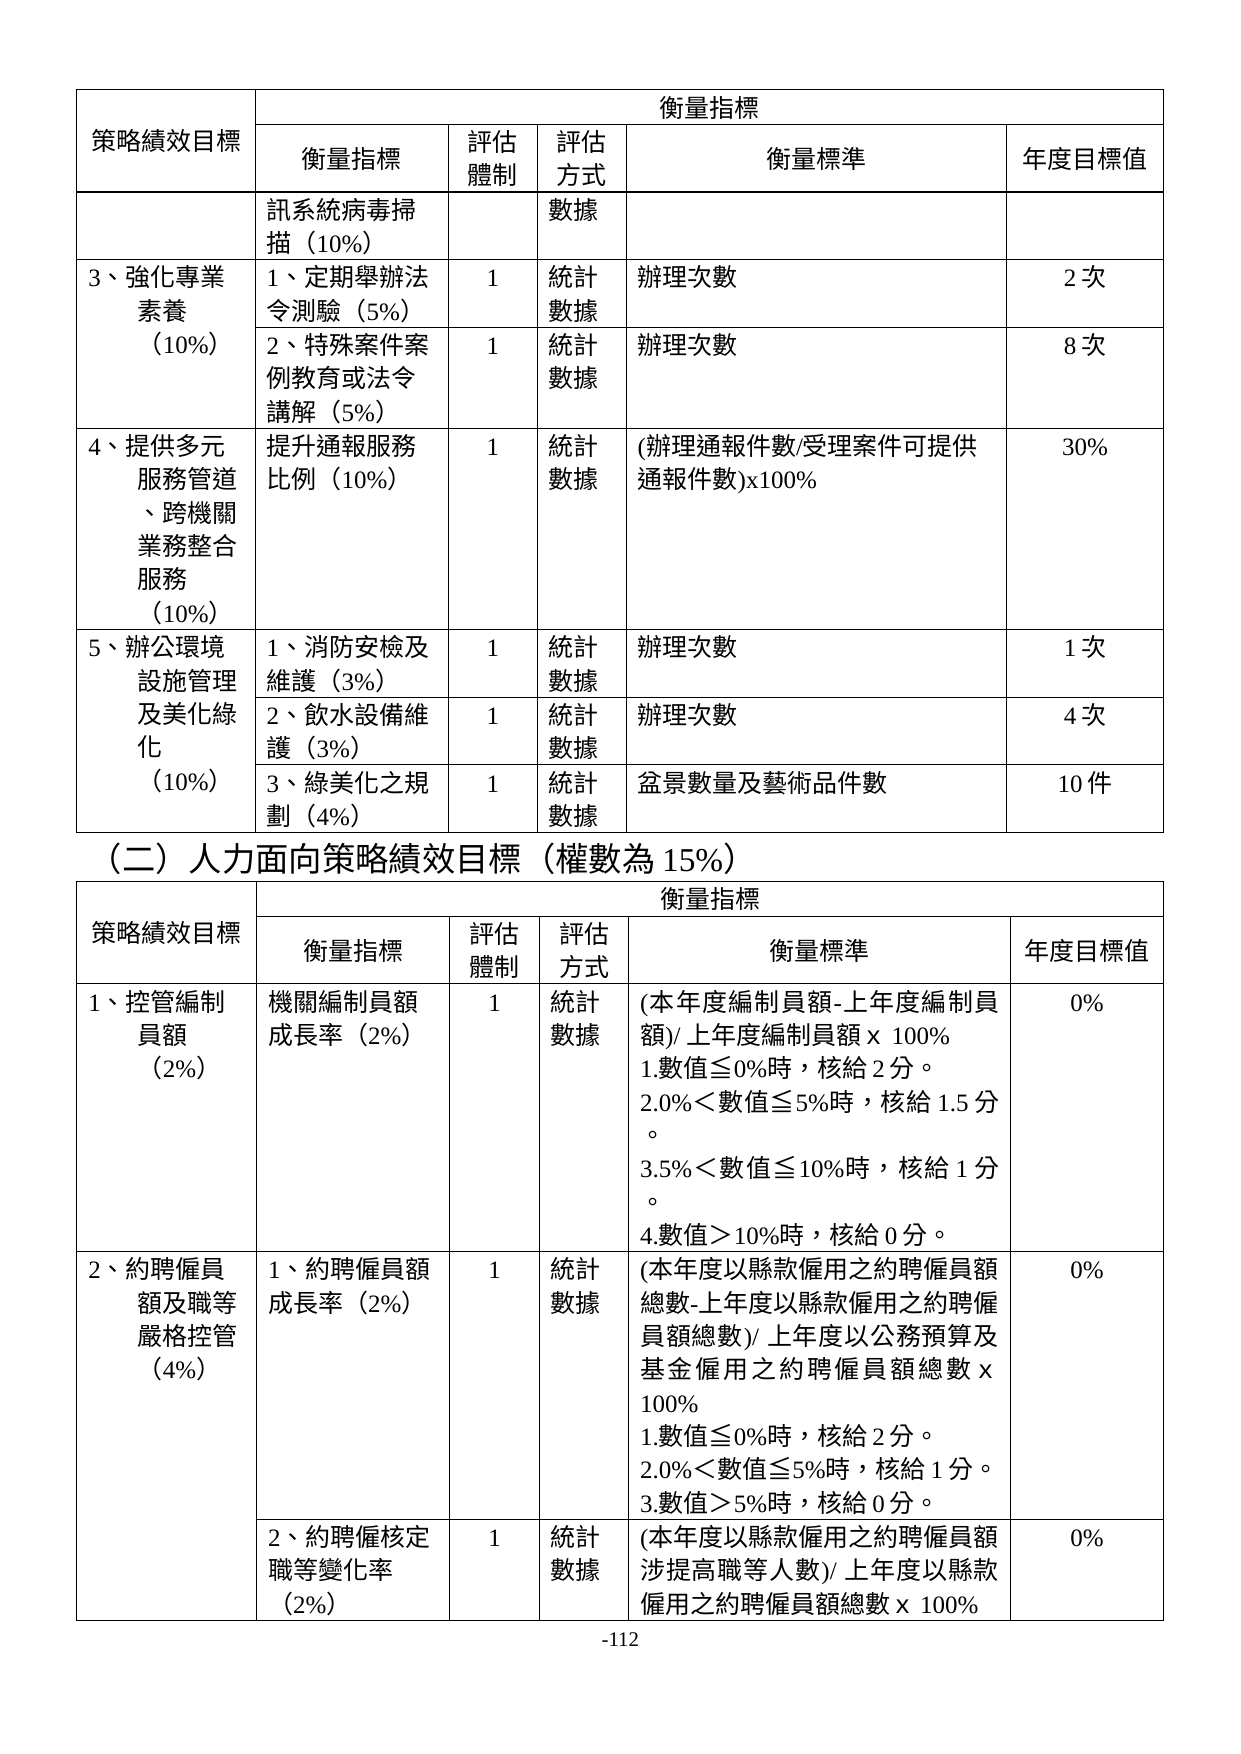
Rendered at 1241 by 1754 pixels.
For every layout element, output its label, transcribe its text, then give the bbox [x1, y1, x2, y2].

table_cell 統計數據 [538, 429, 626, 629]
table_cell 年度目標值 [1011, 917, 1163, 983]
table_cell 衡量標準 [627, 125, 1006, 191]
table_cell 衡量指標 [256, 125, 448, 191]
table_cell [1007, 193, 1163, 259]
table_header 策略績效目標 [77, 90, 255, 191]
table_cell 評估方式 [540, 917, 628, 983]
table_header 衡量指標 [257, 882, 1163, 916]
table_cell 0% [1011, 984, 1163, 1251]
table_cell 1 [449, 260, 537, 327]
table_cell 衡量標準 [629, 917, 1010, 983]
table_cell 訊系統病毒掃描（10%） [256, 193, 448, 259]
table_cell 年度目標值 [1007, 125, 1163, 191]
text （二）人力面向策略績效目標（權數為15%） [88, 833, 1152, 881]
table_cell 約聘僱員額及職等嚴格控管（4%） [77, 1252, 256, 1519]
table_cell 控管編制員額（2%） [77, 984, 256, 1251]
table_cell 3、綠美化之規劃（4%） [256, 765, 448, 832]
table_cell 10件 [1007, 765, 1163, 832]
table_cell 辦理次數 [627, 630, 1006, 697]
table_cell 盆景數量及藝術品件數 [627, 765, 1006, 832]
table_cell (本年度以縣款僱用之約聘僱員額總數-上年度以縣款僱用之約聘僱員額總數)/ 上年度以公務預算及基金僱用之約聘僱員額總數ｘ100% 1.數值≦0%時，核給2分。 2.0%＜數值≦5%時，核給1分。 3.數值＞5%時，核給0分。 [629, 1252, 1010, 1519]
table_cell 30% [1007, 429, 1163, 629]
table_cell 1 [450, 1252, 539, 1519]
table_cell 數據 [538, 193, 626, 259]
table_cell 辦理次數 [627, 328, 1006, 428]
table_cell 統計數據 [540, 1520, 628, 1620]
table_cell [627, 193, 1006, 259]
table_cell 統計數據 [538, 698, 626, 764]
table_cell 評估方式 [538, 125, 626, 191]
table_cell 1、消防安檢及維護（3%） [256, 630, 448, 697]
table_cell [449, 193, 537, 259]
table_header 策略績效目標 [77, 882, 256, 983]
table_cell 1 [450, 1520, 539, 1620]
table_cell 1 [450, 984, 539, 1251]
table_cell 1 [449, 630, 537, 697]
table_cell 評估體制 [449, 125, 537, 191]
table_cell 1 [449, 328, 537, 428]
table_cell (本年度以縣款僱用之約聘僱員額涉提高職等人數)/ 上年度以縣款僱用之約聘僱員額總數ｘ100% [629, 1520, 1010, 1620]
table_cell 0% [1011, 1520, 1163, 1620]
table_cell (辦理通報件數/受理案件可提供通報件數)x100% [627, 429, 1006, 629]
table_cell 提供多元服務管道、跨機關業務整合服務（10%） [77, 429, 255, 629]
table_cell 辦公環境設施管理及美化綠化（10%） [77, 630, 255, 832]
table_cell 衡量指標 [257, 917, 449, 983]
table_cell (本年度編制員額-上年度編制員額)/ 上年度編制員額ｘ100% 1.數值≦0%時，核給2分。 2.0%＜數值≦5%時，核給1.5分。 3.5%＜數值≦10%時，核給1分。 4.數值＞10%時，核給0分。 [629, 984, 1010, 1251]
table_cell 統計數據 [538, 630, 626, 697]
table_cell 1 [449, 765, 537, 832]
table_cell 提升通報服務比例（10%） [256, 429, 448, 629]
table_cell 統計數據 [538, 765, 626, 832]
table_cell 辦理次數 [627, 260, 1006, 327]
table_cell 8次 [1007, 328, 1163, 428]
table_cell 1次 [1007, 630, 1163, 697]
table_cell 1 [449, 698, 537, 764]
table_cell 統計數據 [538, 260, 626, 327]
table_cell [77, 1519, 256, 1620]
table_cell 1、定期舉辦法令測驗（5%） [256, 260, 448, 327]
table_cell 4次 [1007, 698, 1163, 764]
table_cell 1、約聘僱員額成長率（2%） [257, 1252, 449, 1519]
table_cell 2、特殊案件案例教育或法令講解（5%） [256, 328, 448, 428]
table_cell 統計數據 [538, 328, 626, 428]
table_cell 2、約聘僱核定職等變化率（2%） [257, 1520, 449, 1620]
table_cell 評估體制 [450, 917, 539, 983]
table_cell [77, 193, 255, 259]
table_cell 2、飲水設備維護（3%） [256, 698, 448, 764]
table_cell 統計數據 [540, 1252, 628, 1519]
table_header 衡量指標 [256, 90, 1163, 124]
table_cell 機關編制員額成長率（2%） [257, 984, 449, 1251]
table_cell 2次 [1007, 260, 1163, 327]
table_cell 0% [1011, 1252, 1163, 1519]
table_cell 統計數據 [540, 984, 628, 1251]
table_cell 1 [449, 429, 537, 629]
table_cell 強化專業素養（10%） [77, 260, 255, 428]
table_cell 辦理次數 [627, 698, 1006, 764]
